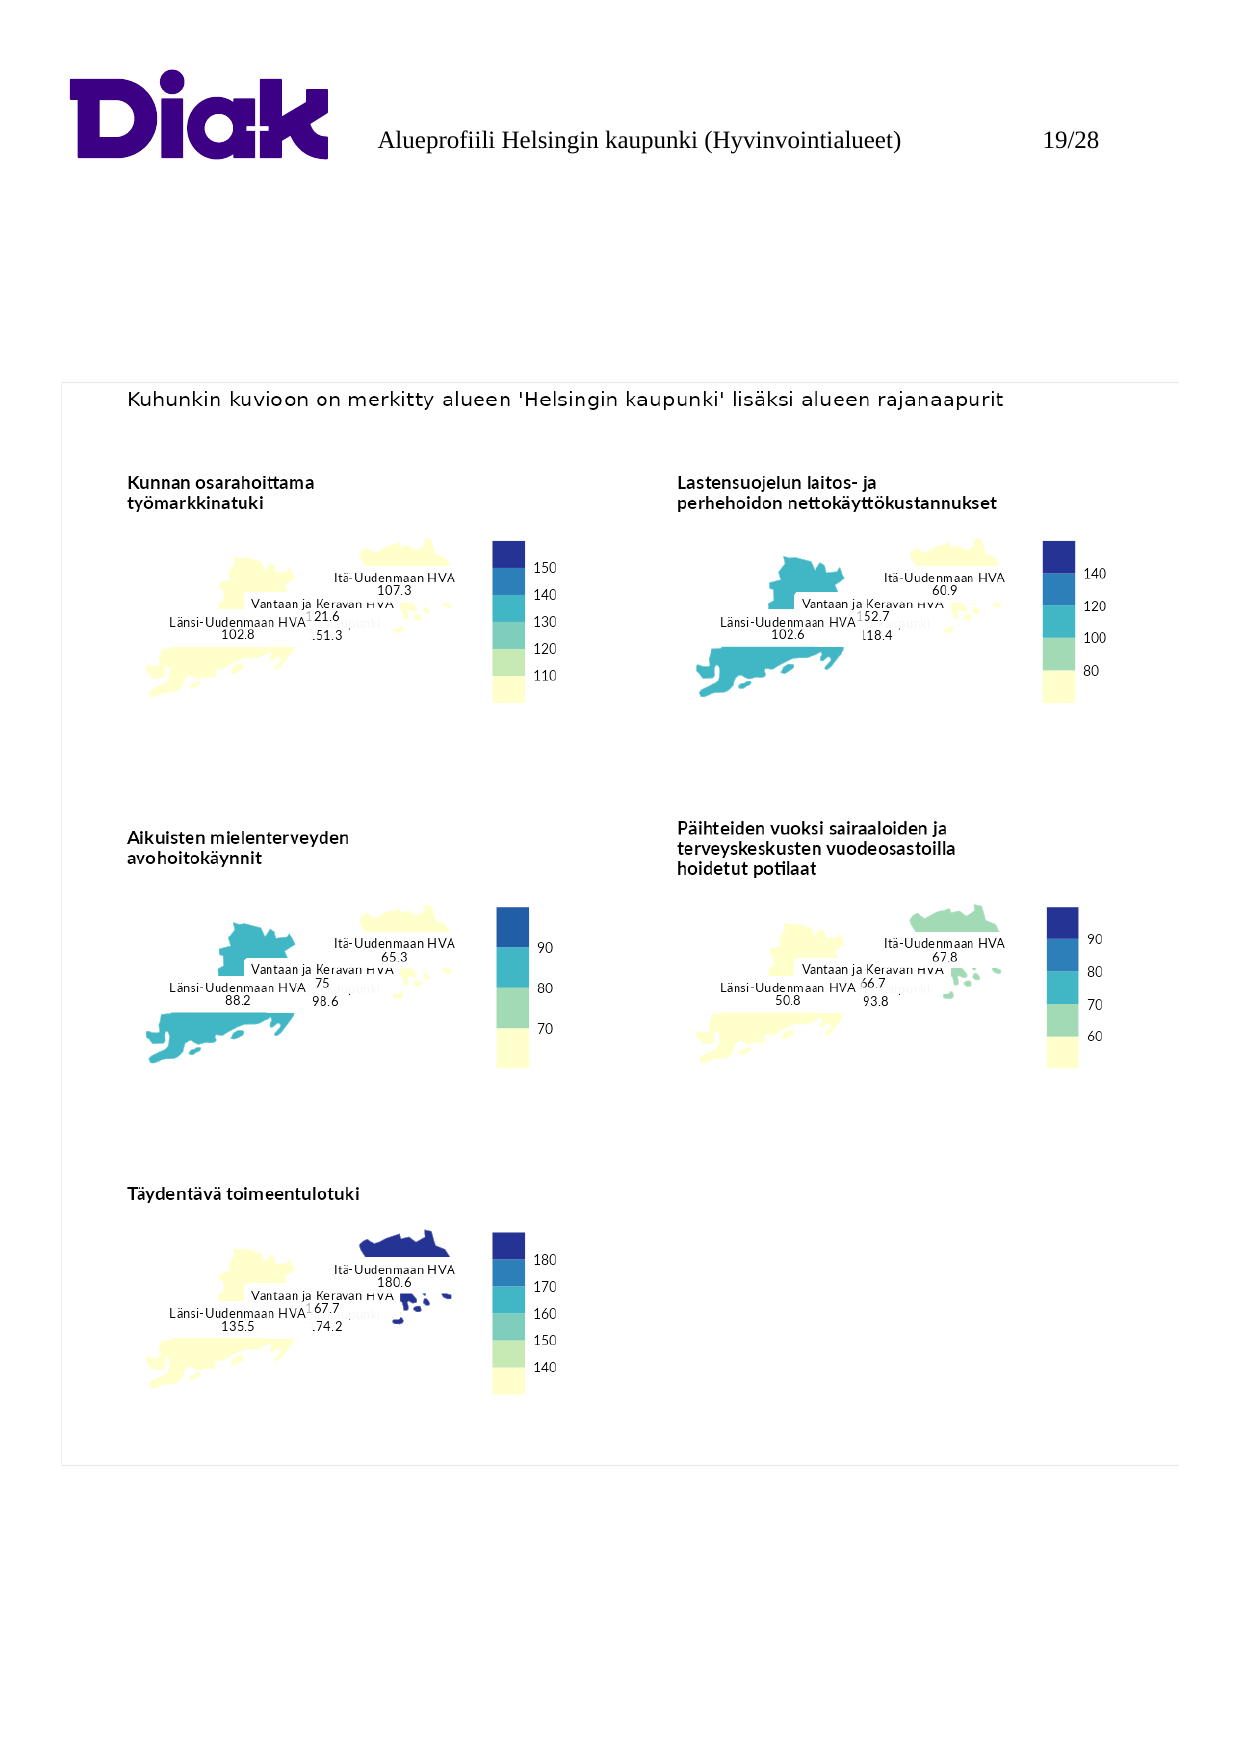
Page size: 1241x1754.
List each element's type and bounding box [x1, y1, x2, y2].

picture [61, 196, 1179, 1651]
